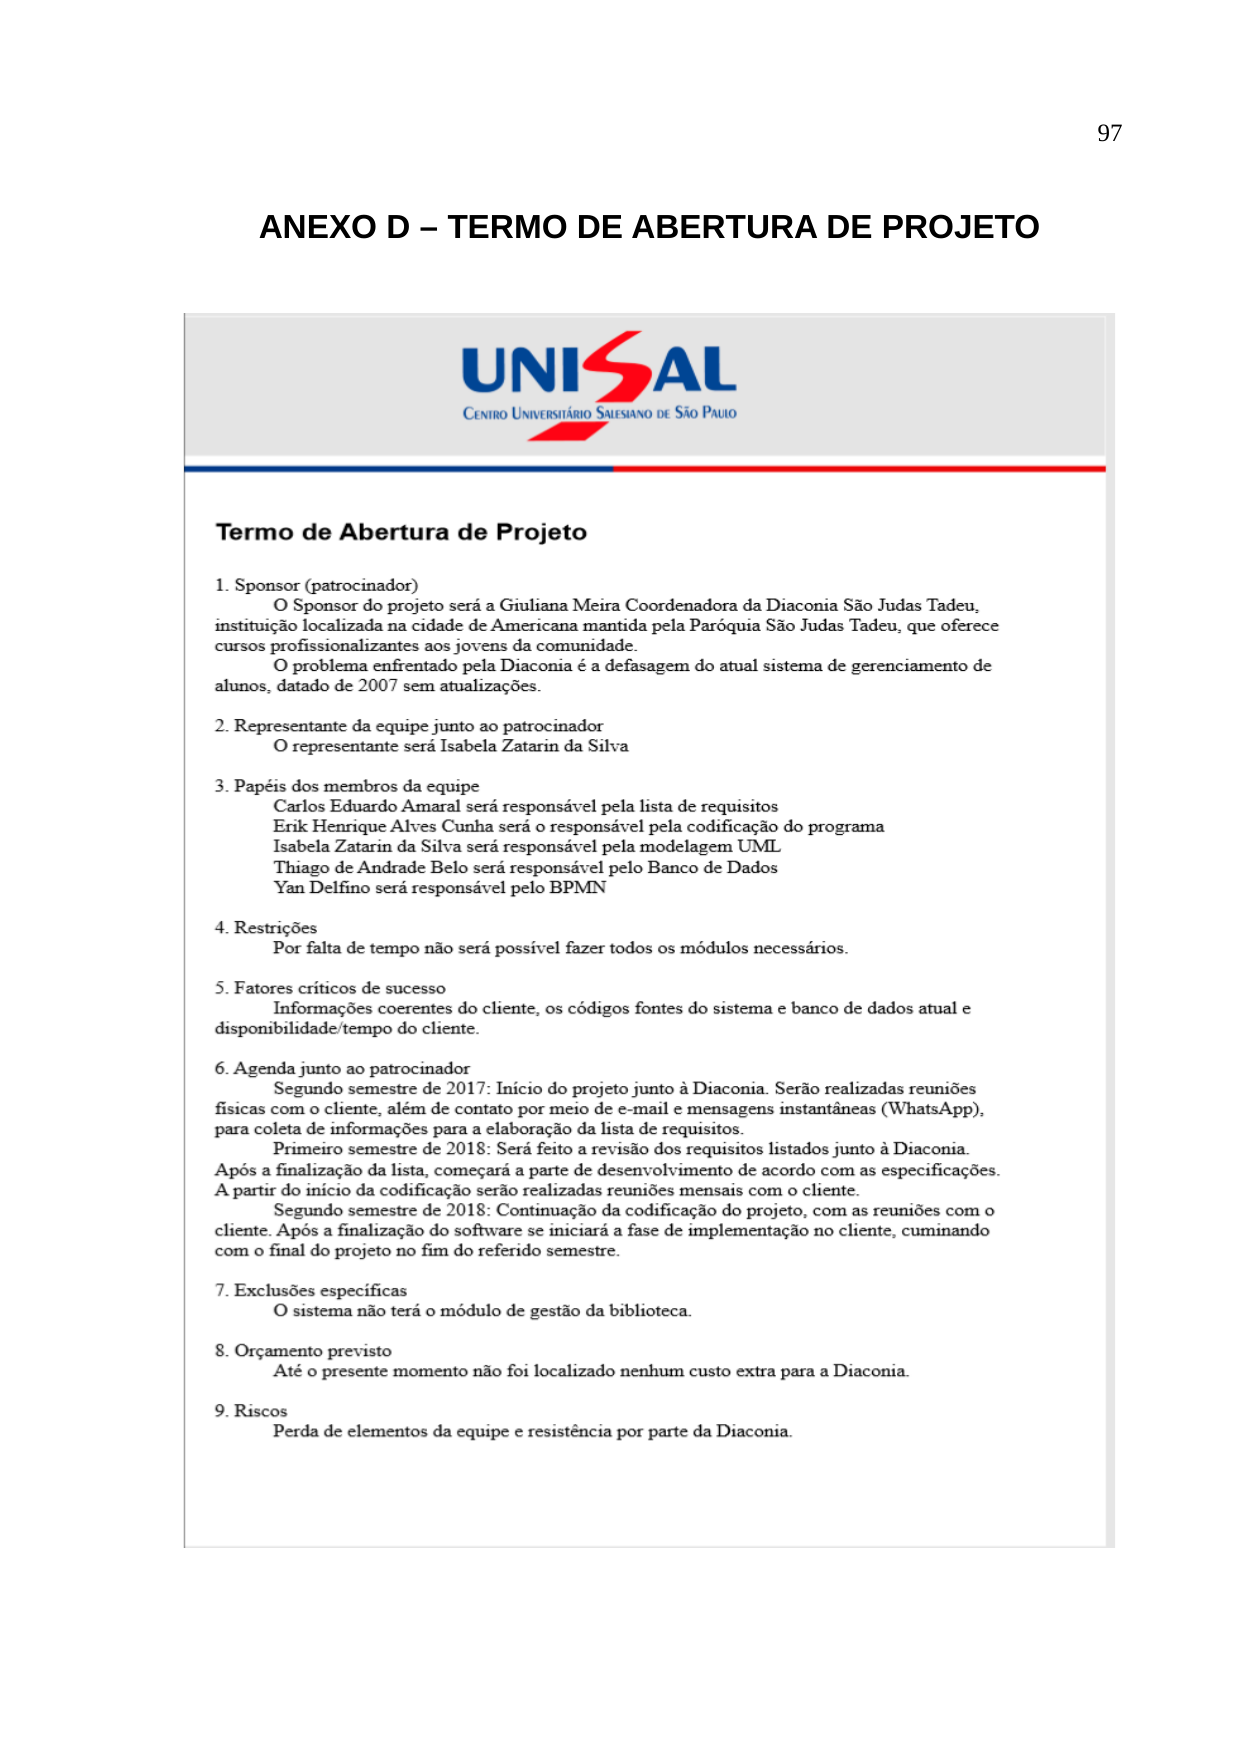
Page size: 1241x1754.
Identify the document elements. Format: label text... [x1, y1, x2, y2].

picture [183, 313, 1116, 1548]
subtitle ANEXO D – TERMO DE ABERTURA DE PROJETO [177, 207, 1122, 245]
